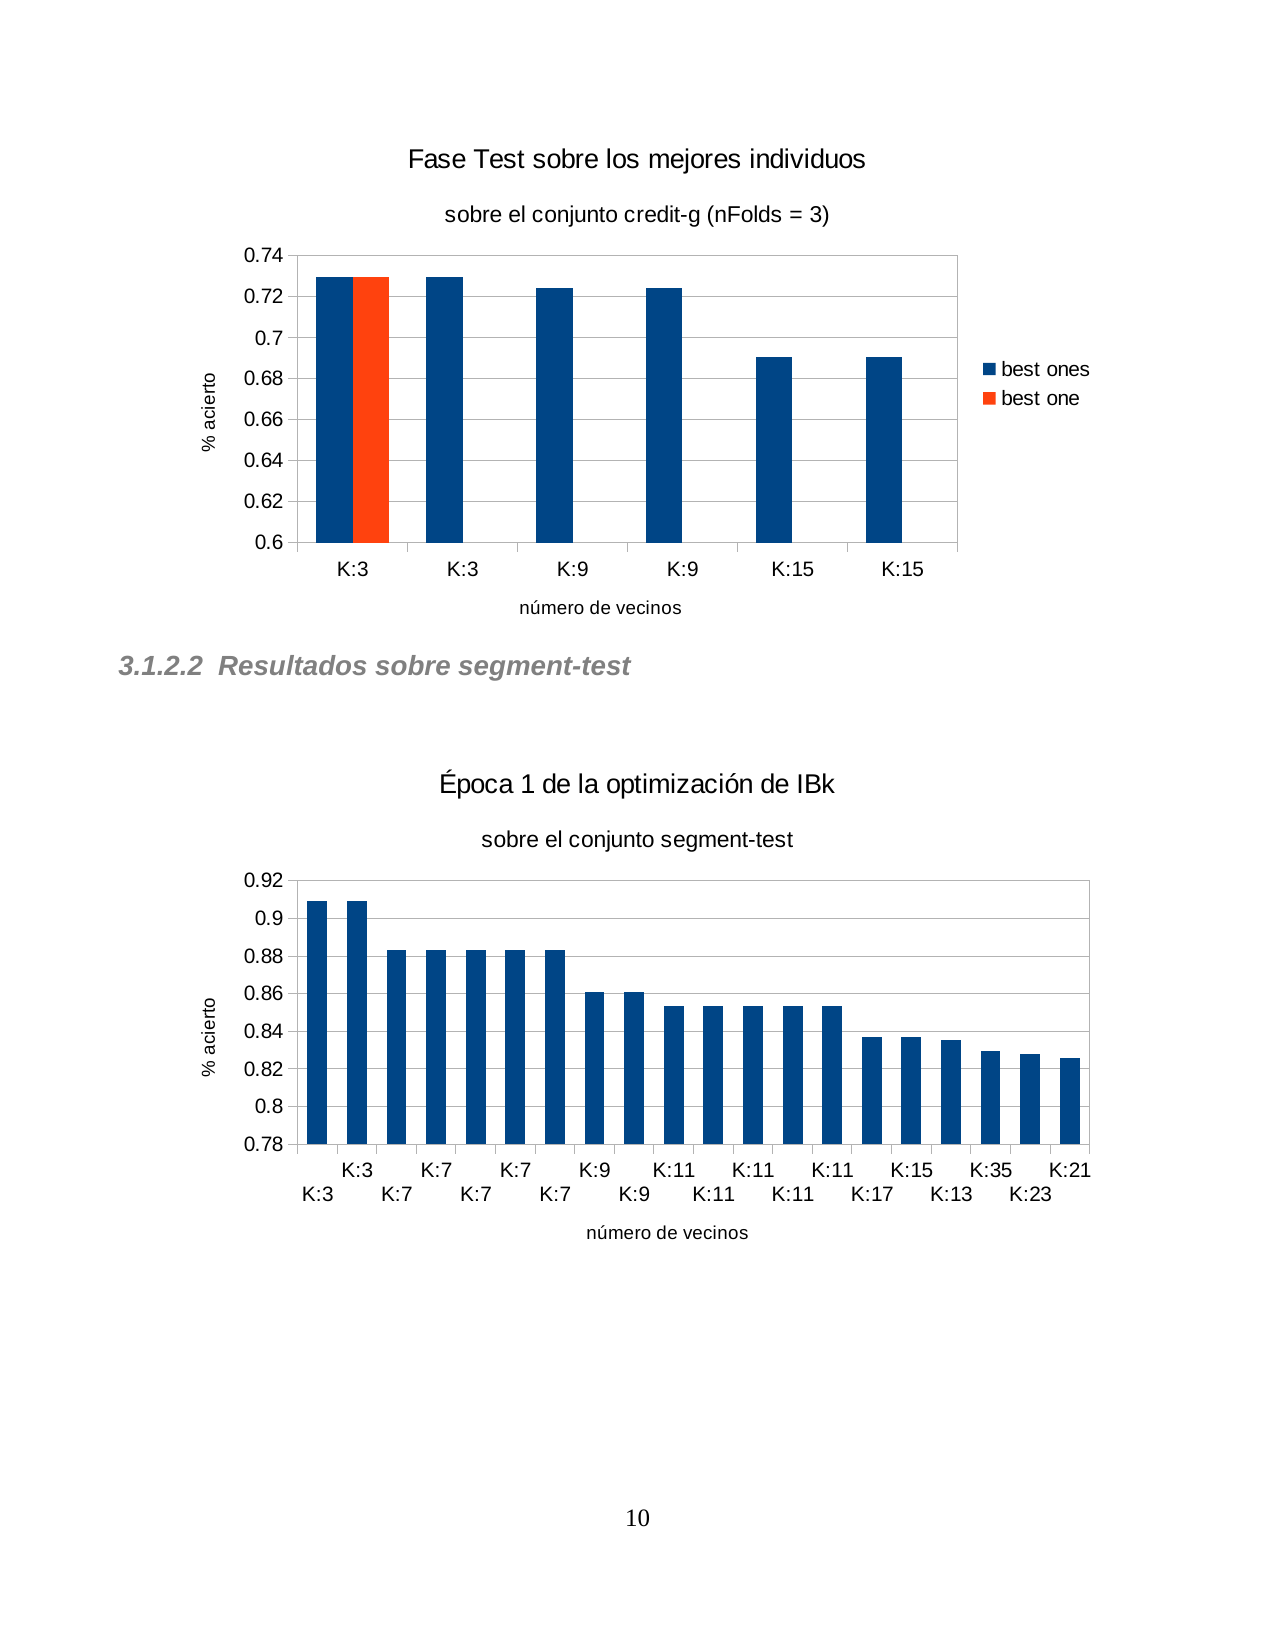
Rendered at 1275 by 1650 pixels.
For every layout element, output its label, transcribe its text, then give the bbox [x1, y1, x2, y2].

subtitle 3.1.2.2 Resultados sobre segment-test [118, 118, 1157, 681]
